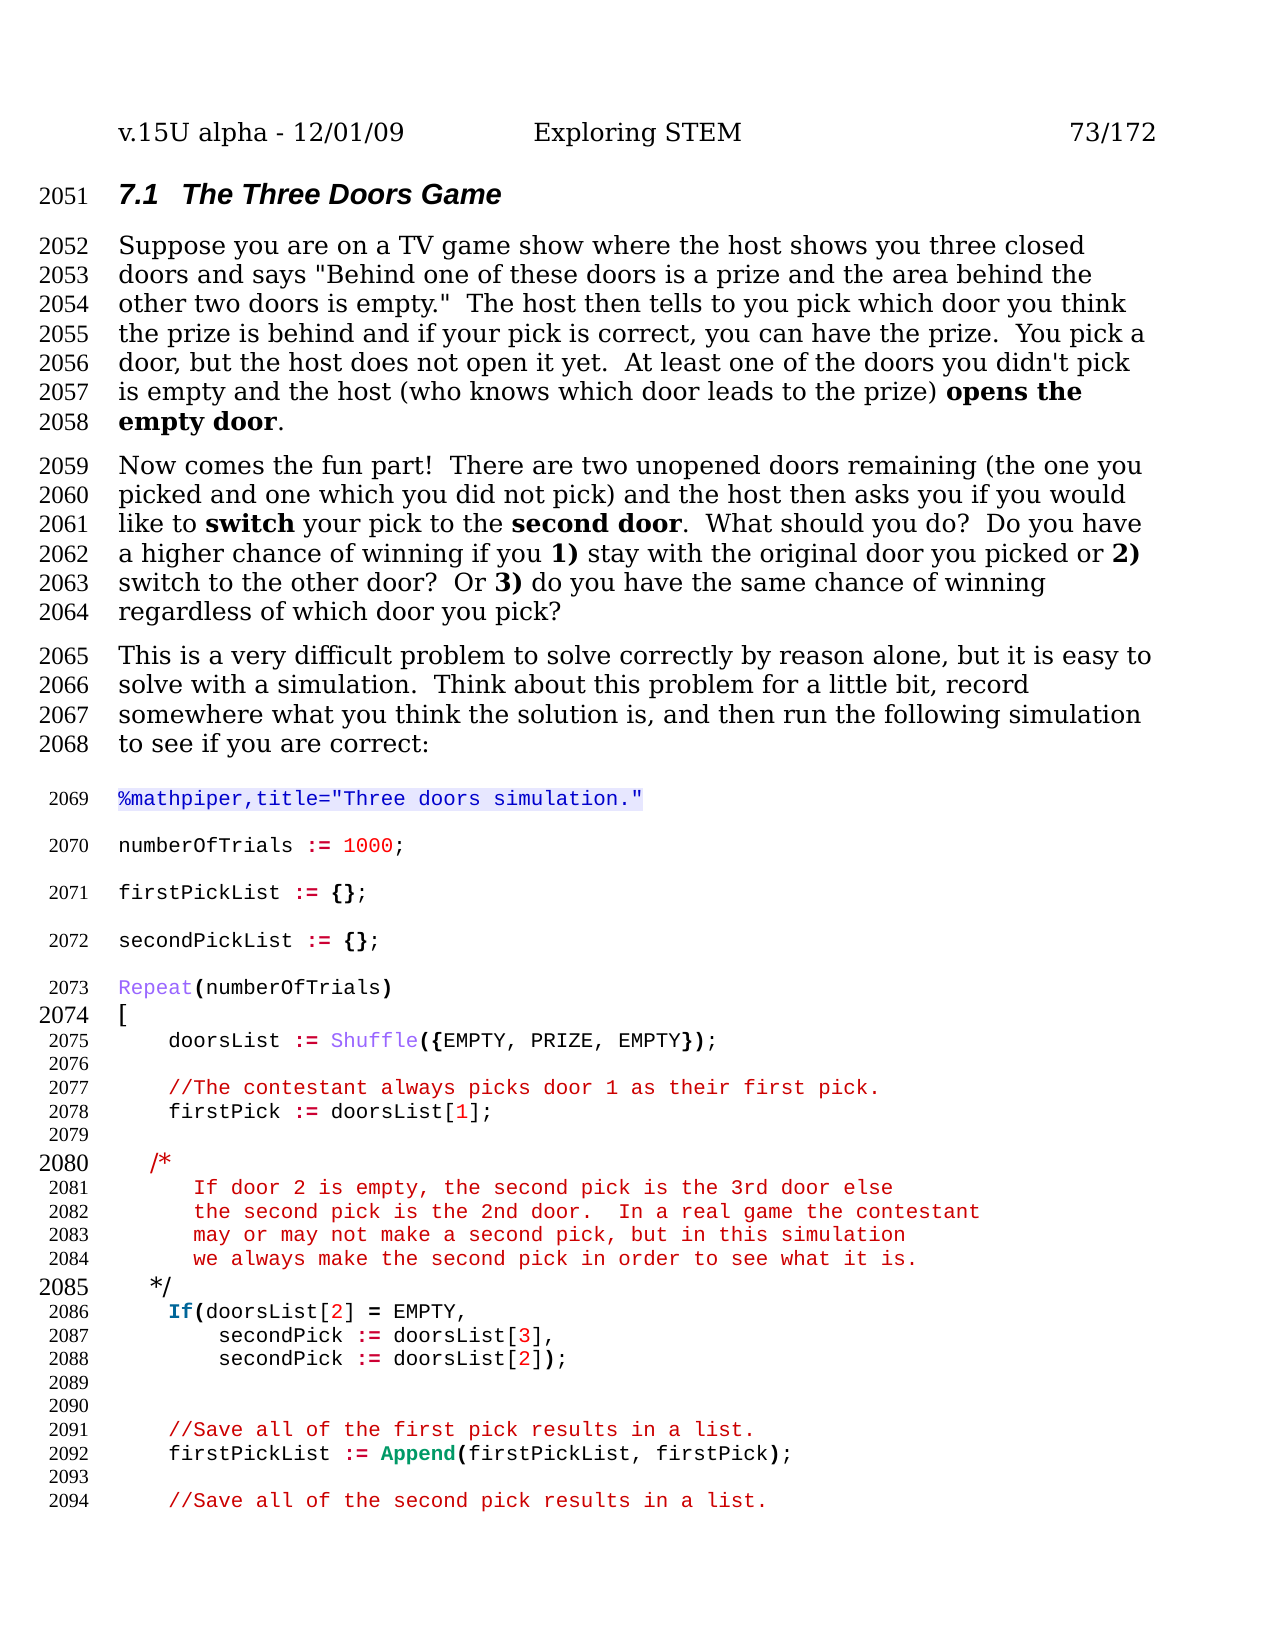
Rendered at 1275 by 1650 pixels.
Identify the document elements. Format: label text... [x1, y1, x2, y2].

text secondPick := doorsList[3], [118, 1324, 1157, 1348]
text /* [118, 1148, 1157, 1177]
text firstPickList := Append(firstPickList, firstPick); [118, 1443, 1157, 1466]
text //Save all of the first pick results in a list. [118, 1419, 1157, 1443]
text the second pick is the 2nd door. In a real game the contestant [118, 1201, 1157, 1224]
text we always make the second pick in order to see what it is. [118, 1248, 1157, 1272]
text %mathpiper,title="Three doors simulation." [118, 788, 1157, 811]
text //The contestant always picks door 1 as their first pick. [118, 1077, 1157, 1101]
text secondPick := doorsList[2]); [118, 1348, 1157, 1372]
text numberOfTrials := 1000; [118, 835, 1157, 859]
text Repeat(numberOfTrials) [118, 977, 1157, 1001]
text This is a very difficult problem to solve correctly by reason alone, but it is easy to solve with a simulation. Think about this problem for a little bit, record somewhere what you think the solution is, and then run the following simulation to see if you are correct: [118, 641, 1157, 758]
text Now comes the fun part! There are two unopened doors remaining (the one you picked and one which you did not pick) and the host then asks you if you would like to switch your pick to the second door. What should you do? Do you have a higher chance of winning if you 1) stay with the original door you picked or 2) switch to the other door? Or 3) do you have the same chance of winning regardless of which door you pick? [118, 451, 1157, 626]
text //Save all of the second pick results in a list. [118, 1490, 1157, 1514]
text Suppose you are on a TV game show where the host shows you three closed doors and says "Behind one of these doors is a prize and the area behind the other two doors is empty." The host then tells to you pick which door you think the prize is behind and if your pick is correct, you can have the prize. You pick a door, but the host does not open it yet. At least one of the doors you didn't pick is empty and the host (who knows which door leads to the prize) opens the empty door. [118, 231, 1157, 436]
text If door 2 is empty, the second pick is the 3rd door else [118, 1177, 1157, 1201]
text firstPickList := {}; [118, 882, 1157, 906]
text [ [118, 1001, 1157, 1030]
text doorsList := Shuffle({EMPTY, PRIZE, EMPTY}); [118, 1030, 1157, 1053]
text secondPickList := {}; [118, 930, 1157, 953]
text If(doorsList[2] = EMPTY, [118, 1301, 1157, 1324]
subtitle The Three Doors Game [118, 177, 1157, 210]
text */ [118, 1272, 1157, 1301]
text may or may not make a second pick, but in this simulation [118, 1224, 1157, 1248]
text firstPick := doorsList[1]; [118, 1101, 1157, 1124]
